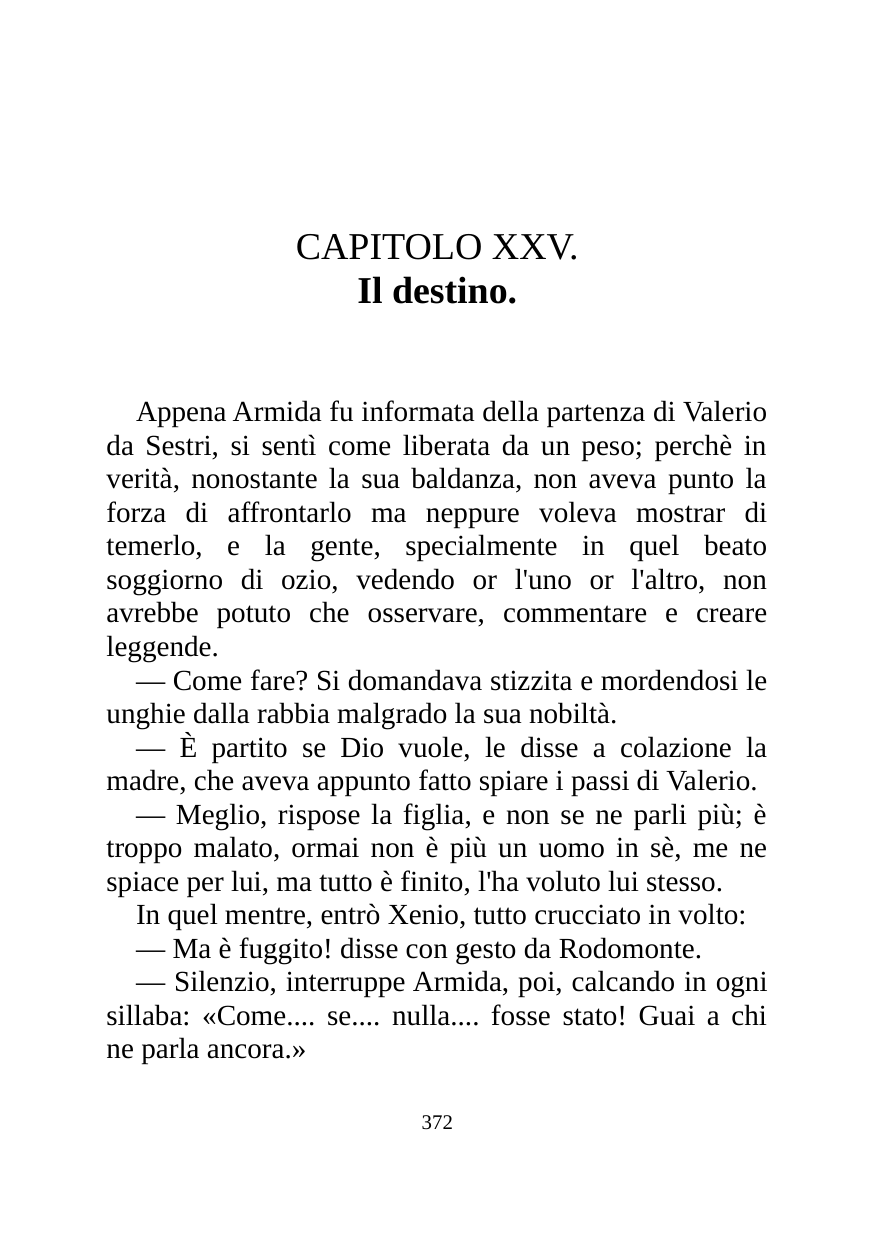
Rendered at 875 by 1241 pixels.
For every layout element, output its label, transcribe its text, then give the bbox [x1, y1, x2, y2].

text Appena Armida fu informata della partenza di Valerio da Sestri, si sentì come liberata da un peso; perchè in verità, nonostante la sua baldanza, non aveva punto la forza di affrontarlo ma neppure voleva mostrar di temerlo, e la gente, specialmente in quel beato soggiorno di ozio, vedendo or l'uno or l'altro, non avrebbe potuto che osservare, commentare e creare leggende. [106, 394, 768, 663]
text — Meglio, rispose la figlia, e non se ne parli più; è troppo malato, ormai non è più un uomo in sè, me ne spiace per lui, ma tutto è finito, l'ha voluto lui stesso. [106, 797, 768, 897]
subtitle CAPITOLO XXV. Il destino. [106, 224, 768, 312]
text — Ma è fuggito! disse con gesto da Rodomonte. [106, 931, 768, 964]
text — Come fare? Si domandava stizzita e mordendosi le unghie dalla rabbia malgrado la sua nobiltà. [106, 663, 768, 730]
text — Silenzio, interruppe Armida, poi, calcando in ogni sillaba: «Come.... se.... nulla.... fosse stato! Guai a chi ne parla ancora.» [106, 964, 768, 1065]
text — È partito se Dio vuole, le disse a colazione la madre, che aveva appunto fatto spiare i passi di Valerio. [106, 730, 768, 797]
text In quel mentre, entrò Xenio, tutto crucciato in volto: [106, 897, 768, 931]
